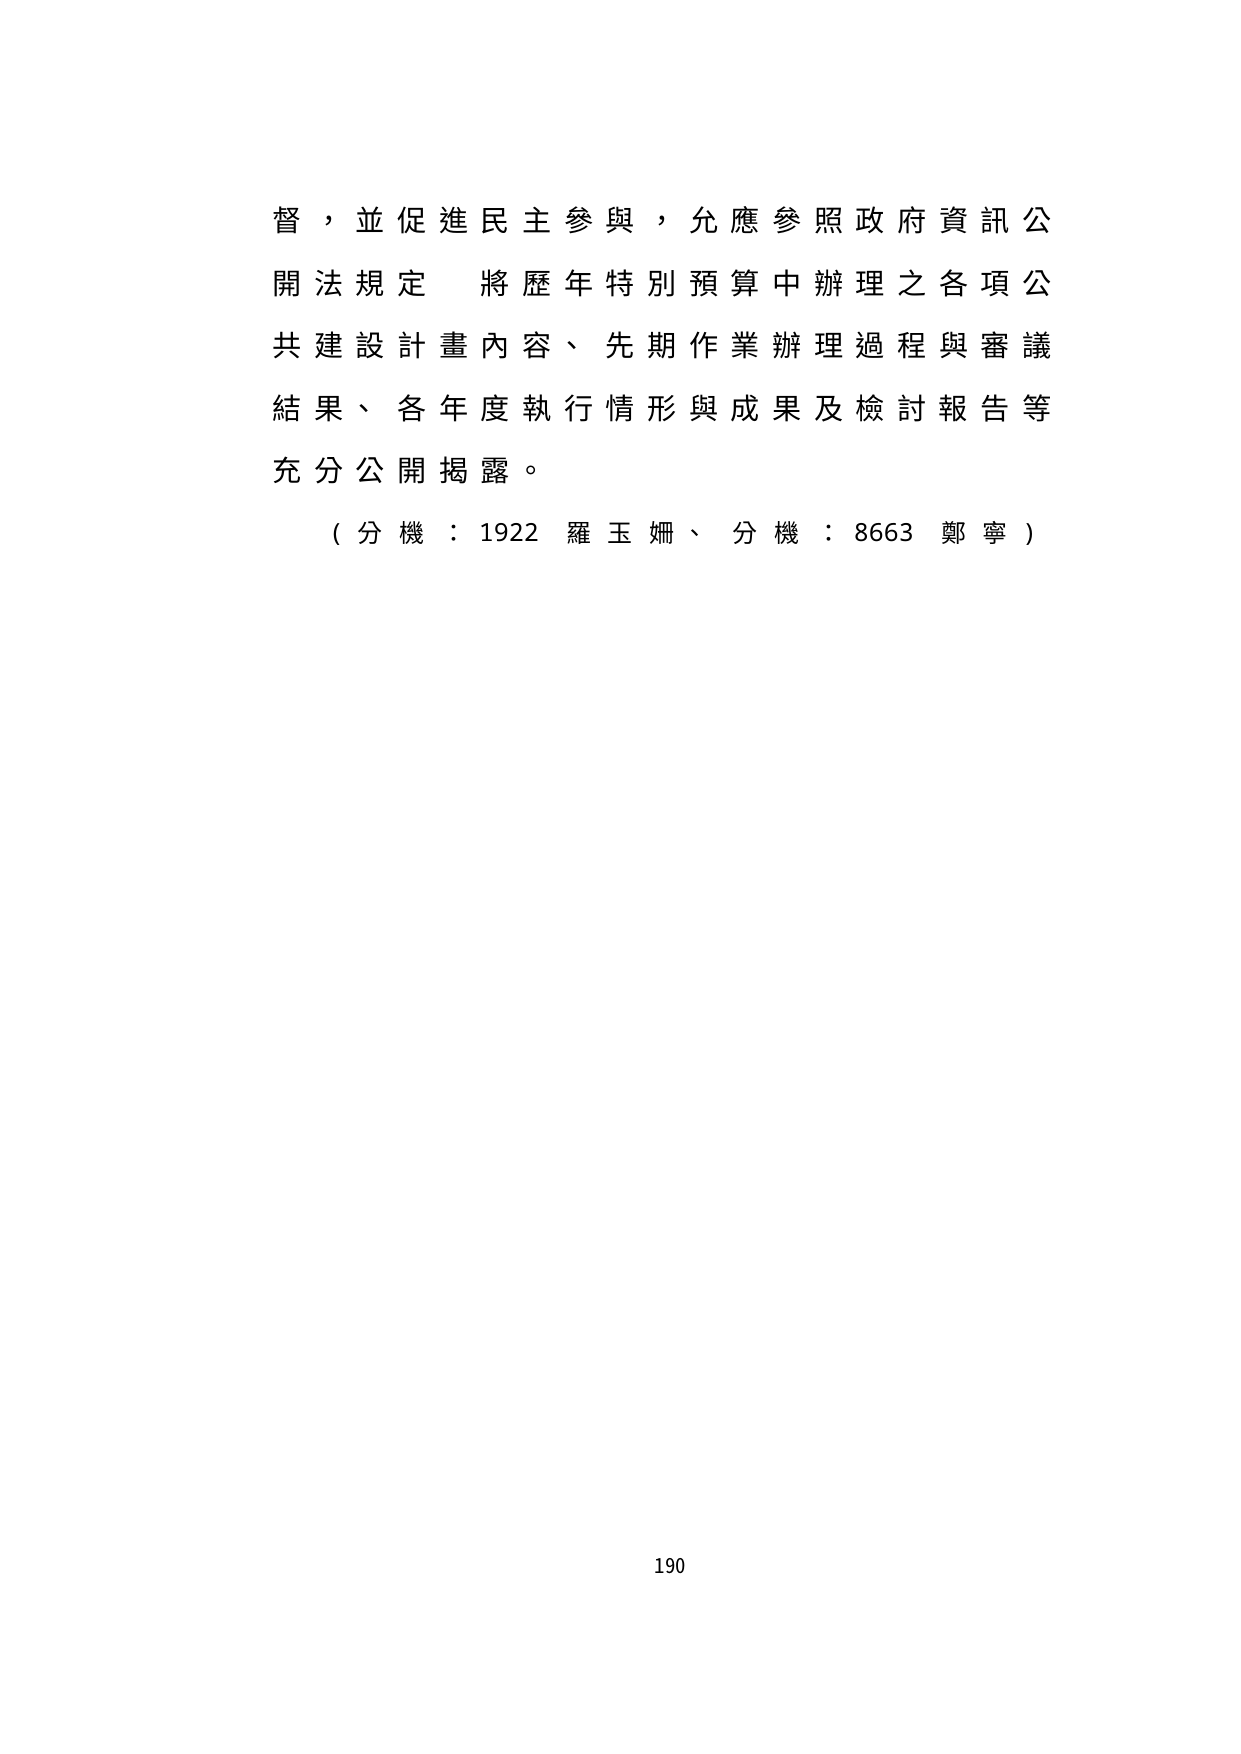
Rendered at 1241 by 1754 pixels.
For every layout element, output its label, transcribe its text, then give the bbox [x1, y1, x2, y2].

text (分機：1922 羅玉姍、分機：8663 鄭寧) [242, 490, 1058, 552]
text 督，並促進民主參與，允應參照政府資訊公開法規定 將歷年特別預算中辦理之各項公共建設計畫內容、先期作業辦理過程與審議結果、各年度執行情形與成果及檢討報告等充分公開揭露。 [242, 177, 1058, 490]
